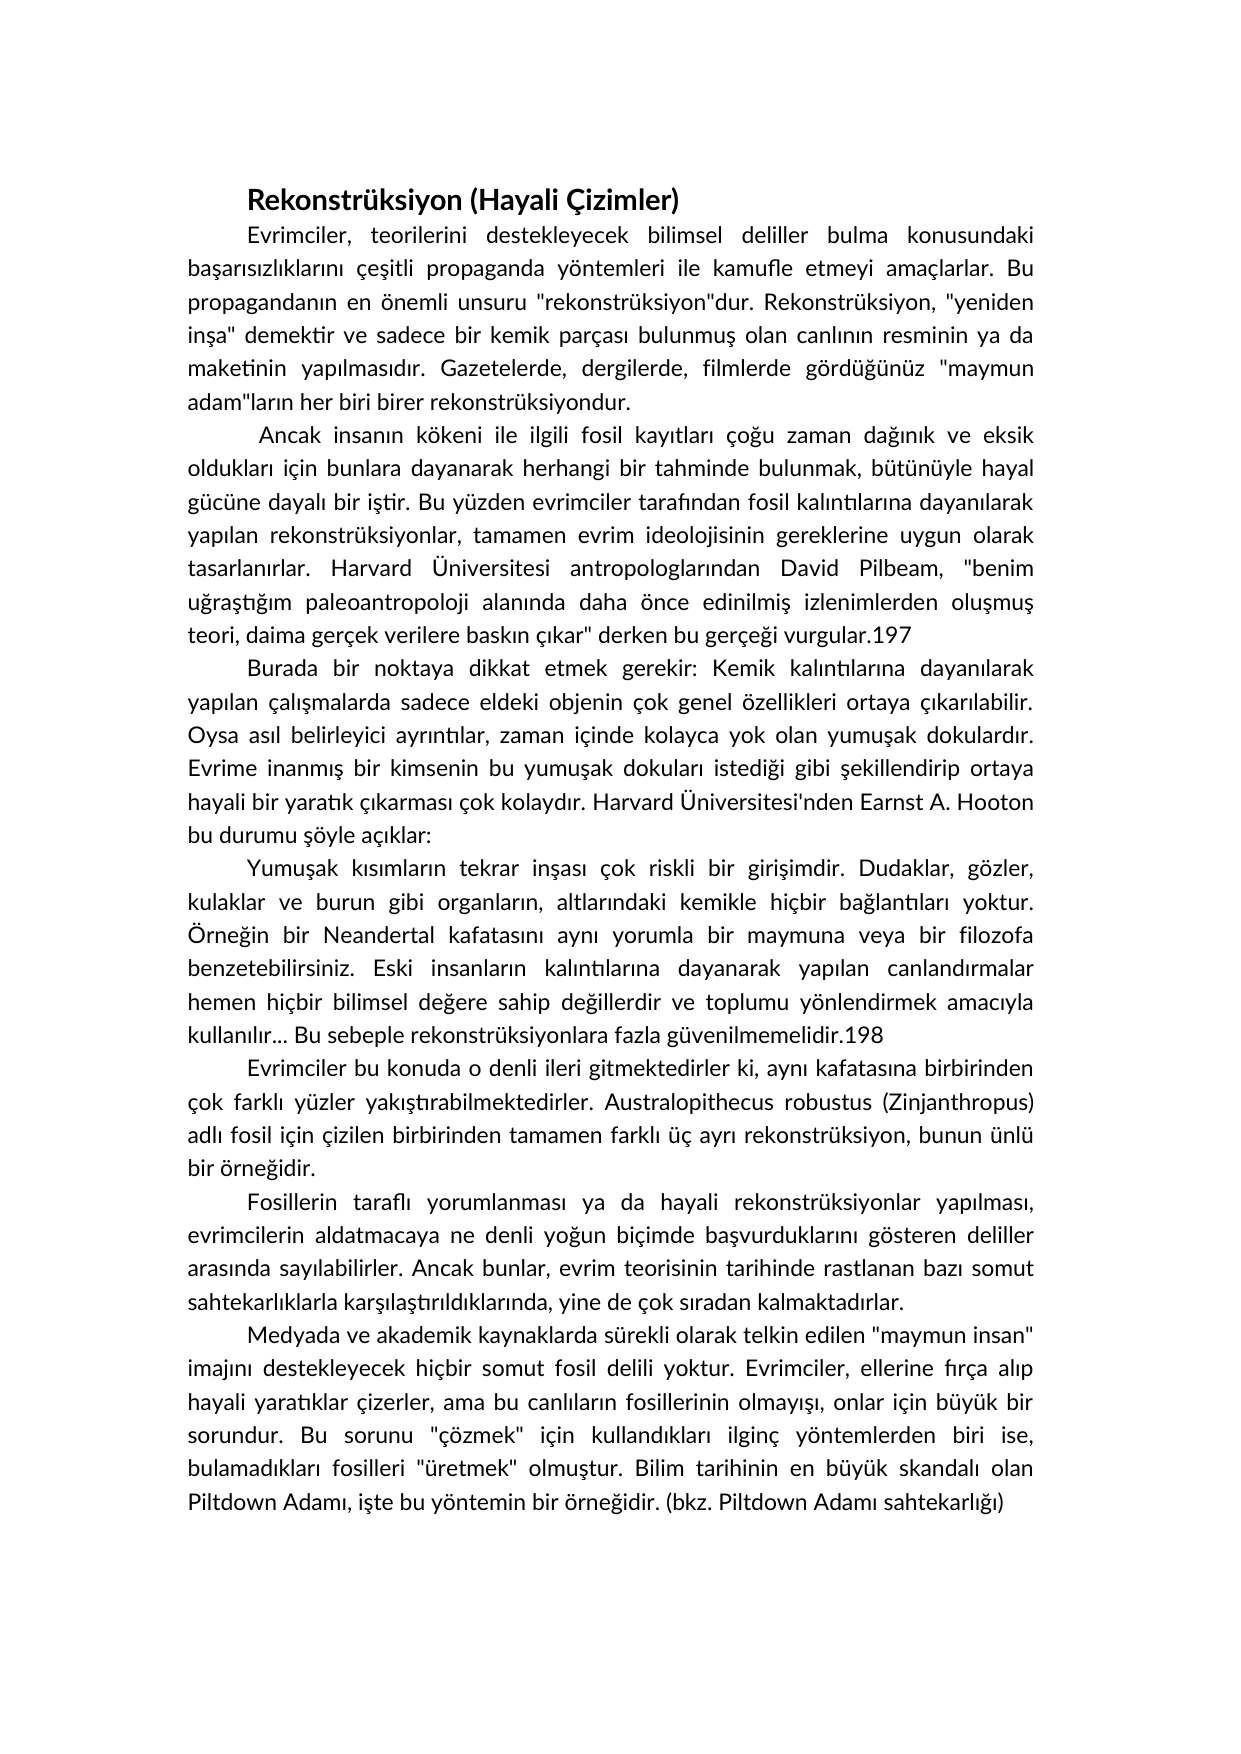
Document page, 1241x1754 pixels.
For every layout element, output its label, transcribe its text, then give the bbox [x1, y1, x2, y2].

text Evrimciler bu konuda o denli ileri gitmektedirler ki, aynı kafatasına birbirinden çok farklı yüzler yakıştırabilmektedirler. Australopithecus robustus (Zinjanthropus) adlı fosil için çizilen birbirinden tamamen farklı üç ayrı rekonstrüksiyon, bunun ünlü bir örneğidir. [187, 1050, 1035, 1183]
text Burada bir noktaya dikkat etmek gerekir: Kemik kalıntılarına dayanılarak yapılan çalışmalarda sadece eldeki objenin çok genel özellikleri ortaya çıkarılabilir. Oysa asıl belirleyici ayrıntılar, zaman içinde kolayca yok olan yumuşak dokulardır. Evrime inanmış bir kimsenin bu yumuşak dokuları istediği gibi şekillendirip ortaya hayali bir yaratık çıkarması çok kolaydır. Harvard Üniversitesi'nden Earnst A. Hooton bu durumu şöyle açıklar: [187, 650, 1035, 850]
subtitle Rekonstrüksiyon (Hayali Çizimler) [187, 183, 1035, 217]
text Medyada ve akademik kaynaklarda sürekli olarak telkin edilen "maymun insan" imajını destekleyecek hiçbir somut fosil delili yoktur. Evrimciler, ellerine fırça alıp hayali yaratıklar çizerler, ama bu canlıların fosillerinin olmayışı, onlar için büyük bir sorundur. Bu sorunu "çözmek" için kullandıkları ilginç yöntemlerden biri ise, bulamadıkları fosilleri "üretmek" olmuştur. Bilim tarihinin en büyük skandalı olan Piltdown Adamı, işte bu yöntemin bir örneğidir. (bkz. Piltdown Adamı sahtekarlığı) [187, 1317, 1035, 1517]
text Fosillerin taraflı yorumlanması ya da hayali rekonstrüksiyonlar yapılması, evrimcilerin aldatmacaya ne denli yoğun biçimde başvurduklarını gösteren deliller arasında sayılabilirler. Ancak bunlar, evrim teorisinin tarihinde rastlanan bazı somut sahtekarlıklarla karşılaştırıldıklarında, yine de çok sıradan kalmaktadırlar. [187, 1183, 1035, 1317]
text Ancak insanın kökeni ile ilgili fosil kayıtları çoğu zaman dağınık ve eksik oldukları için bunlara dayanarak herhangi bir tahminde bulunmak, bütünüyle hayal gücüne dayalı bir iştir. Bu yüzden evrimciler tarafından fosil kalıntılarına dayanılarak yapılan rekonstrüksiyonlar, tamamen evrim ideolojisinin gereklerine uygun olarak tasarlanırlar. Harvard Üniversitesi antropologlarından David Pilbeam, "benim uğraştığım paleoantropoloji alanında daha önce edinilmiş izlenimlerden oluşmuş teori, daima gerçek verilere baskın çıkar" derken bu gerçeği vurgular.197 [187, 417, 1035, 650]
text Evrimciler, teorilerini destekleyecek bilimsel deliller bulma konusundaki başarısızlıklarını çeşitli propaganda yöntemleri ile kamufle etmeyi amaçlarlar. Bu propagandanın en önemli unsuru "rekonstrüksiyon"dur. Rekonstrüksiyon, "yeniden inşa" demektir ve sadece bir kemik parçası bulunmuş olan canlının resminin ya da maketinin yapılmasıdır. Gazetelerde, dergilerde, filmlerde gördüğünüz "maymun adam"ların her biri birer rekonstrüksiyondur. [187, 217, 1035, 417]
text Yumuşak kısımların tekrar inşası çok riskli bir girişimdir. Dudaklar, gözler, kulaklar ve burun gibi organların, altlarındaki kemikle hiçbir bağlantıları yoktur. Örneğin bir Neandertal kafatasını aynı yorumla bir maymuna veya bir filozofa benzetebilirsiniz. Eski insanların kalıntılarına dayanarak yapılan canlandırmalar hemen hiçbir bilimsel değere sahip değillerdir ve toplumu yönlendirmek amacıyla kullanılır... Bu sebeple rekonstrüksiyonlara fazla güvenilmemelidir.198 [187, 850, 1035, 1050]
